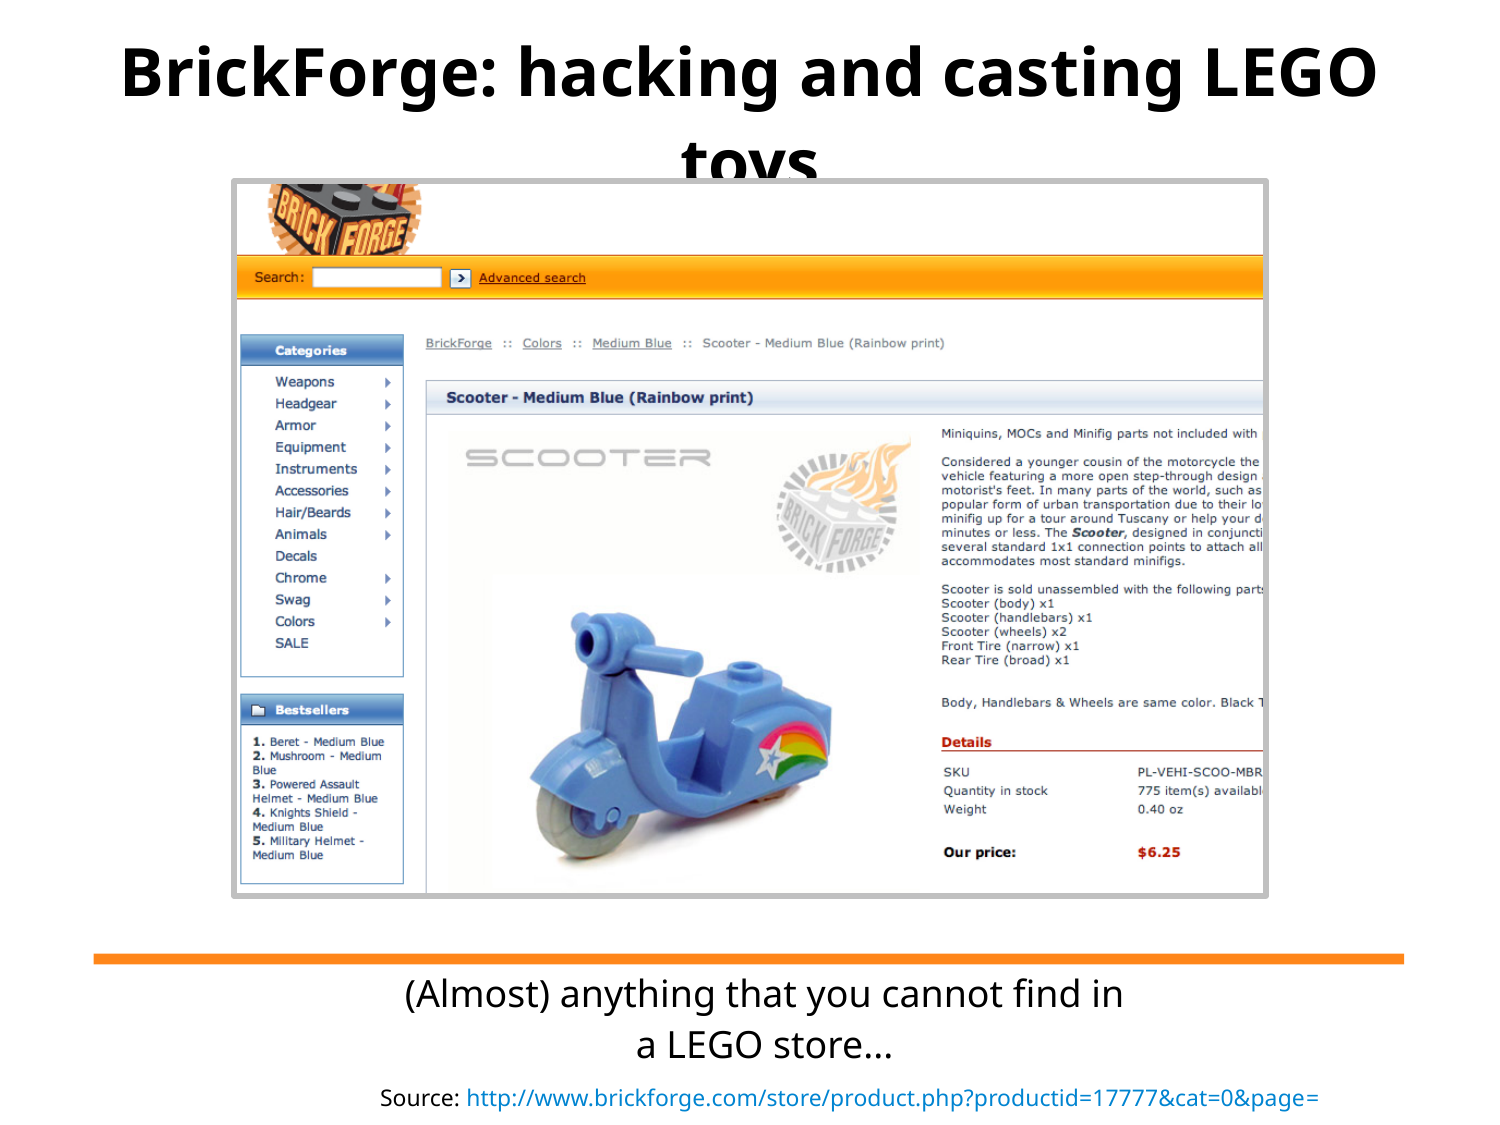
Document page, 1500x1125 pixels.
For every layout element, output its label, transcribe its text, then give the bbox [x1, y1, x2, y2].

text_box Source: http://www.brickforge.com/store/product.php?productid=17777&cat=0&page= [365, 1074, 1246, 1119]
text_box (Almost) anything that you cannot find in a LEGO store... [382, 960, 1148, 1073]
picture [0, 0, 1500, 1125]
title BrickForge: hacking and casting LEGO toys [75, 44, 1426, 188]
